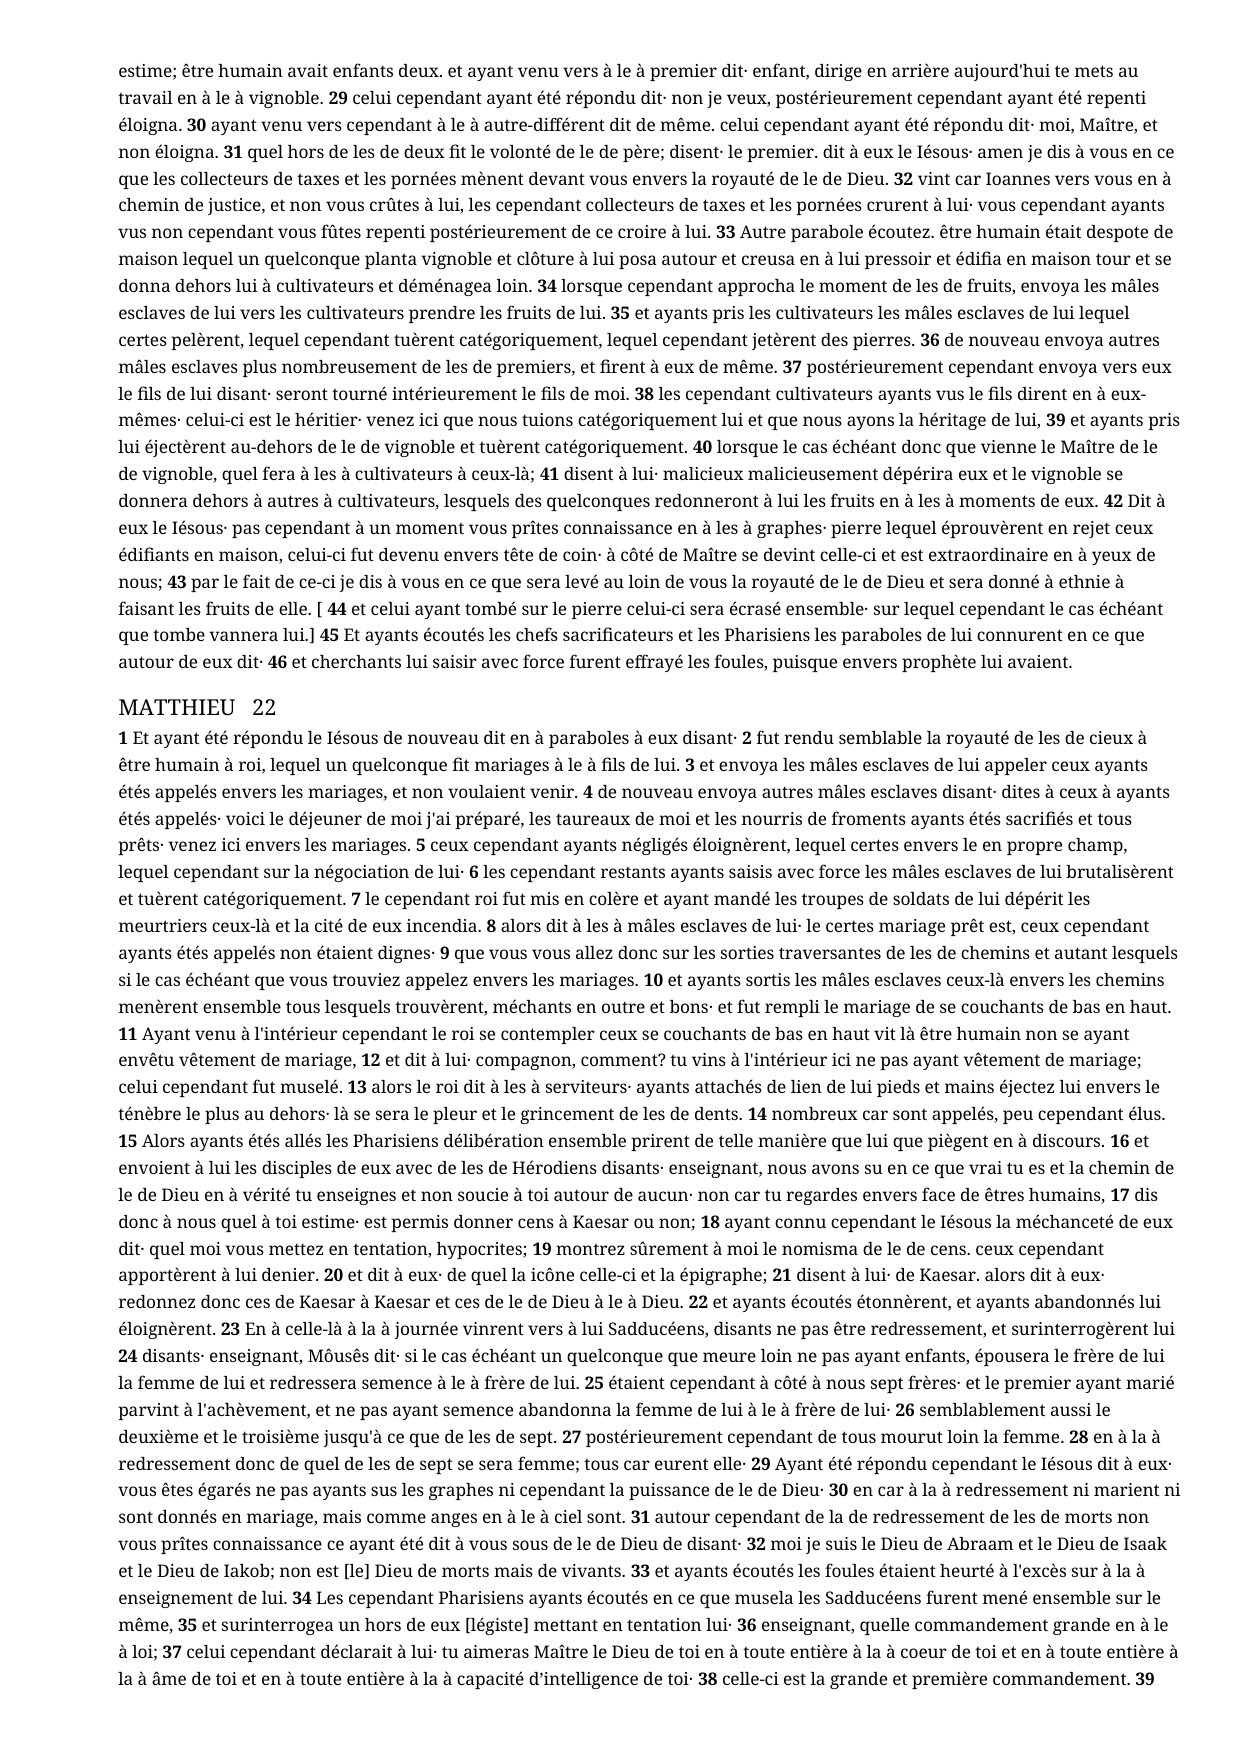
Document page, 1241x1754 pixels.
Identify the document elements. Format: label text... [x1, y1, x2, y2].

text 1 Et ayant été répondu le Iésous de nouveau dit en à paraboles à eux disant· 2 fut rendu semblable la royauté de les de cieux à être humain à roi, lequel un quelconque fit mariages à le à fils de lui. 3 et envoya les mâles esclaves de lui appeler ceux ayants étés appelés envers les mariages, et non voulaient venir. 4 de nouveau envoya autres mâles esclaves disant· dites à ceux à ayants étés appelés· voici le déjeuner de moi j'ai préparé, les taureaux de moi et les nourris de froments ayants étés sacrifiés et tous prêts· venez ici envers les mariages. 5 ceux cependant ayants négligés éloignèrent, lequel certes envers le en propre champ, lequel cependant sur la négociation de lui· 6 les cependant restants ayants saisis avec force les mâles esclaves de lui brutalisèrent et tuèrent catégoriquement. 7 le cependant roi fut mis en colère et ayant mandé les troupes de soldats de lui dépérit les meurtriers ceux-là et la cité de eux incendia. 8 alors dit à les à mâles esclaves de lui· le certes mariage prêt est, ceux cependant ayants étés appelés non étaient dignes· 9 que vous vous allez donc sur les sorties traversantes de les de chemins et autant lesquels si le cas échéant que vous trouviez appelez envers les mariages. 10 et ayants sortis les mâles esclaves ceux-là envers les chemins menèrent ensemble tous lesquels trouvèrent, méchants en outre et bons· et fut rempli le mariage de se couchants de bas en haut. 11 Ayant venu à l'intérieur cependant le roi se contempler ceux se couchants de bas en haut vit là être humain non se ayant envêtu vêtement de mariage, 12 et dit à lui· compagnon, comment? tu vins à l'intérieur ici ne pas ayant vêtement de mariage; celui cependant fut muselé. 13 alors le roi dit à les à serviteurs· ayants attachés de lien de lui pieds et mains éjectez lui envers le ténèbre le plus au dehors· là se sera le pleur et le grincement de les de dents. 14 nombreux car sont appelés, peu cependant élus. 15 Alors ayants étés allés les Pharisiens délibération ensemble prirent de telle manière que lui que piègent en à discours. 16 et envoient à lui les disciples de eux avec de les de Hérodiens disants· enseignant, nous avons su en ce que vrai tu es et la chemin de le de Dieu en à vérité tu enseignes et non soucie à toi autour de aucun· non car tu regardes envers face de êtres humains, 17 dis donc à nous quel à toi estime· est permis donner cens à Kaesar ou non; 18 ayant connu cependant le Iésous la méchanceté de eux dit· quel moi vous mettez en tentation, hypocrites; 19 montrez sûrement à moi le nomisma de le de cens. ceux cependant apportèrent à lui denier. 20 et dit à eux· de quel la icône celle-ci et la épigraphe; 21 disent à lui· de Kaesar. alors dit à eux· redonnez donc ces de Kaesar à Kaesar et ces de le de Dieu à le à Dieu. 22 et ayants écoutés étonnèrent, et ayants abandonnés lui éloignèrent. 23 En à celle-là à la à journée vinrent vers à lui Sadducéens, disants ne pas être redressement, et surinterrogèrent lui 24 disants· enseignant, Môusês dit· si le cas échéant un quelconque que meure loin ne pas ayant enfants, épousera le frère de lui la femme de lui et redressera semence à le à frère de lui. 25 étaient cependant à côté à nous sept frères· et le premier ayant marié parvint à l'achèvement, et ne pas ayant semence abandonna la femme de lui à le à frère de lui· 26 semblablement aussi le deuxième et le troisième jusqu'à ce que de les de sept. 27 postérieurement cependant de tous mourut loin la femme. 28 en à la à redressement donc de quel de les de sept se sera femme; tous car eurent elle· 29 Ayant été répondu cependant le Iésous dit à eux· vous êtes égarés ne pas ayants sus les graphes ni cependant la puissance de le de Dieu· 30 en car à la à redressement ni marient ni sont donnés en mariage, mais comme anges en à le à ciel sont. 31 autour cependant de la de redressement de les de morts non vous prîtes connaissance ce ayant été dit à vous sous de le de Dieu de disant· 32 moi je suis le Dieu de Abraam et le Dieu de Isaak et le Dieu de Iakob; non est [le] Dieu de morts mais de vivants. 33 et ayants écoutés les foules étaient heurté à l'excès sur à la à enseignement de lui. 34 Les cependant Pharisiens ayants écoutés en ce que musela les Sadducéens furent mené ensemble sur le même, 35 et surinterrogea un hors de eux [légiste] mettant en tentation lui· 36 enseignant, quelle commandement grande en à le à loi; 37 celui cependant déclarait à lui· tu aimeras Maître le Dieu de toi en à toute entière à la à coeur de toi et en à toute entière à la à âme de toi et en à toute entière à la à capacité d’intelligence de toi· 38 celle-ci est la grande et première commandement. 39 [118, 726, 1181, 1690]
text MATTHIEU 22 [118, 692, 1181, 722]
text estime; être humain avait enfants deux. et ayant venu vers à le à premier dit· enfant, dirige en arrière aujourd'hui te mets au travail en à le à vignoble. 29 celui cependant ayant été répondu dit· non je veux, postérieurement cependant ayant été repenti éloigna. 30 ayant venu vers cependant à le à autre-différent dit de même. celui cependant ayant été répondu dit· moi, Maître, et non éloigna. 31 quel hors de les de deux fit le volonté de le de père; disent· le premier. dit à eux le Iésous· amen je dis à vous en ce que les collecteurs de taxes et les pornées mènent devant vous envers la royauté de le de Dieu. 32 vint car Ioannes vers vous en à chemin de justice, et non vous crûtes à lui, les cependant collecteurs de taxes et les pornées crurent à lui· vous cependant ayants vus non cependant vous fûtes repenti postérieurement de ce croire à lui. 33 Autre parabole écoutez. être humain était despote de maison lequel un quelconque planta vignoble et clôture à lui posa autour et creusa en à lui pressoir et édifia en maison tour et se donna dehors lui à cultivateurs et déménagea loin. 34 lorsque cependant approcha le moment de les de fruits, envoya les mâles esclaves de lui vers les cultivateurs prendre les fruits de lui. 35 et ayants pris les cultivateurs les mâles esclaves de lui lequel certes pelèrent, lequel cependant tuèrent catégoriquement, lequel cependant jetèrent des pierres. 36 de nouveau envoya autres mâles esclaves plus nombreusement de les de premiers, et firent à eux de même. 37 postérieurement cependant envoya vers eux le fils de lui disant· seront tourné intérieurement le fils de moi. 38 les cependant cultivateurs ayants vus le fils dirent en à eux-mêmes· celui-ci est le héritier· venez ici que nous tuions catégoriquement lui et que nous ayons la héritage de lui, 39 et ayants pris lui éjectèrent au-dehors de le de vignoble et tuèrent catégoriquement. 40 lorsque le cas échéant donc que vienne le Maître de le de vignoble, quel fera à les à cultivateurs à ceux-là; 41 disent à lui· malicieux malicieusement dépérira eux et le vignoble se donnera dehors à autres à cultivateurs, lesquels des quelconques redonneront à lui les fruits en à les à moments de eux. 42 Dit à eux le Iésous· pas cependant à un moment vous prîtes connaissance en à les à graphes· pierre lequel éprouvèrent en rejet ceux édifiants en maison, celui-ci fut devenu envers tête de coin· à côté de Maître se devint celle-ci et est extraordinaire en à yeux de nous; 43 par le fait de ce-ci je dis à vous en ce que sera levé au loin de vous la royauté de le de Dieu et sera donné à ethnie à faisant les fruits de elle. [ 44 et celui ayant tombé sur le pierre celui-ci sera écrasé ensemble· sur lequel cependant le cas échéant que tombe vannera lui.] 45 Et ayants écoutés les chefs sacrificateurs et les Pharisiens les paraboles de lui connurent en ce que autour de eux dit· 46 et cherchants lui saisir avec force furent effrayé les foules, puisque envers prophète lui avaient. [118, 59, 1181, 674]
